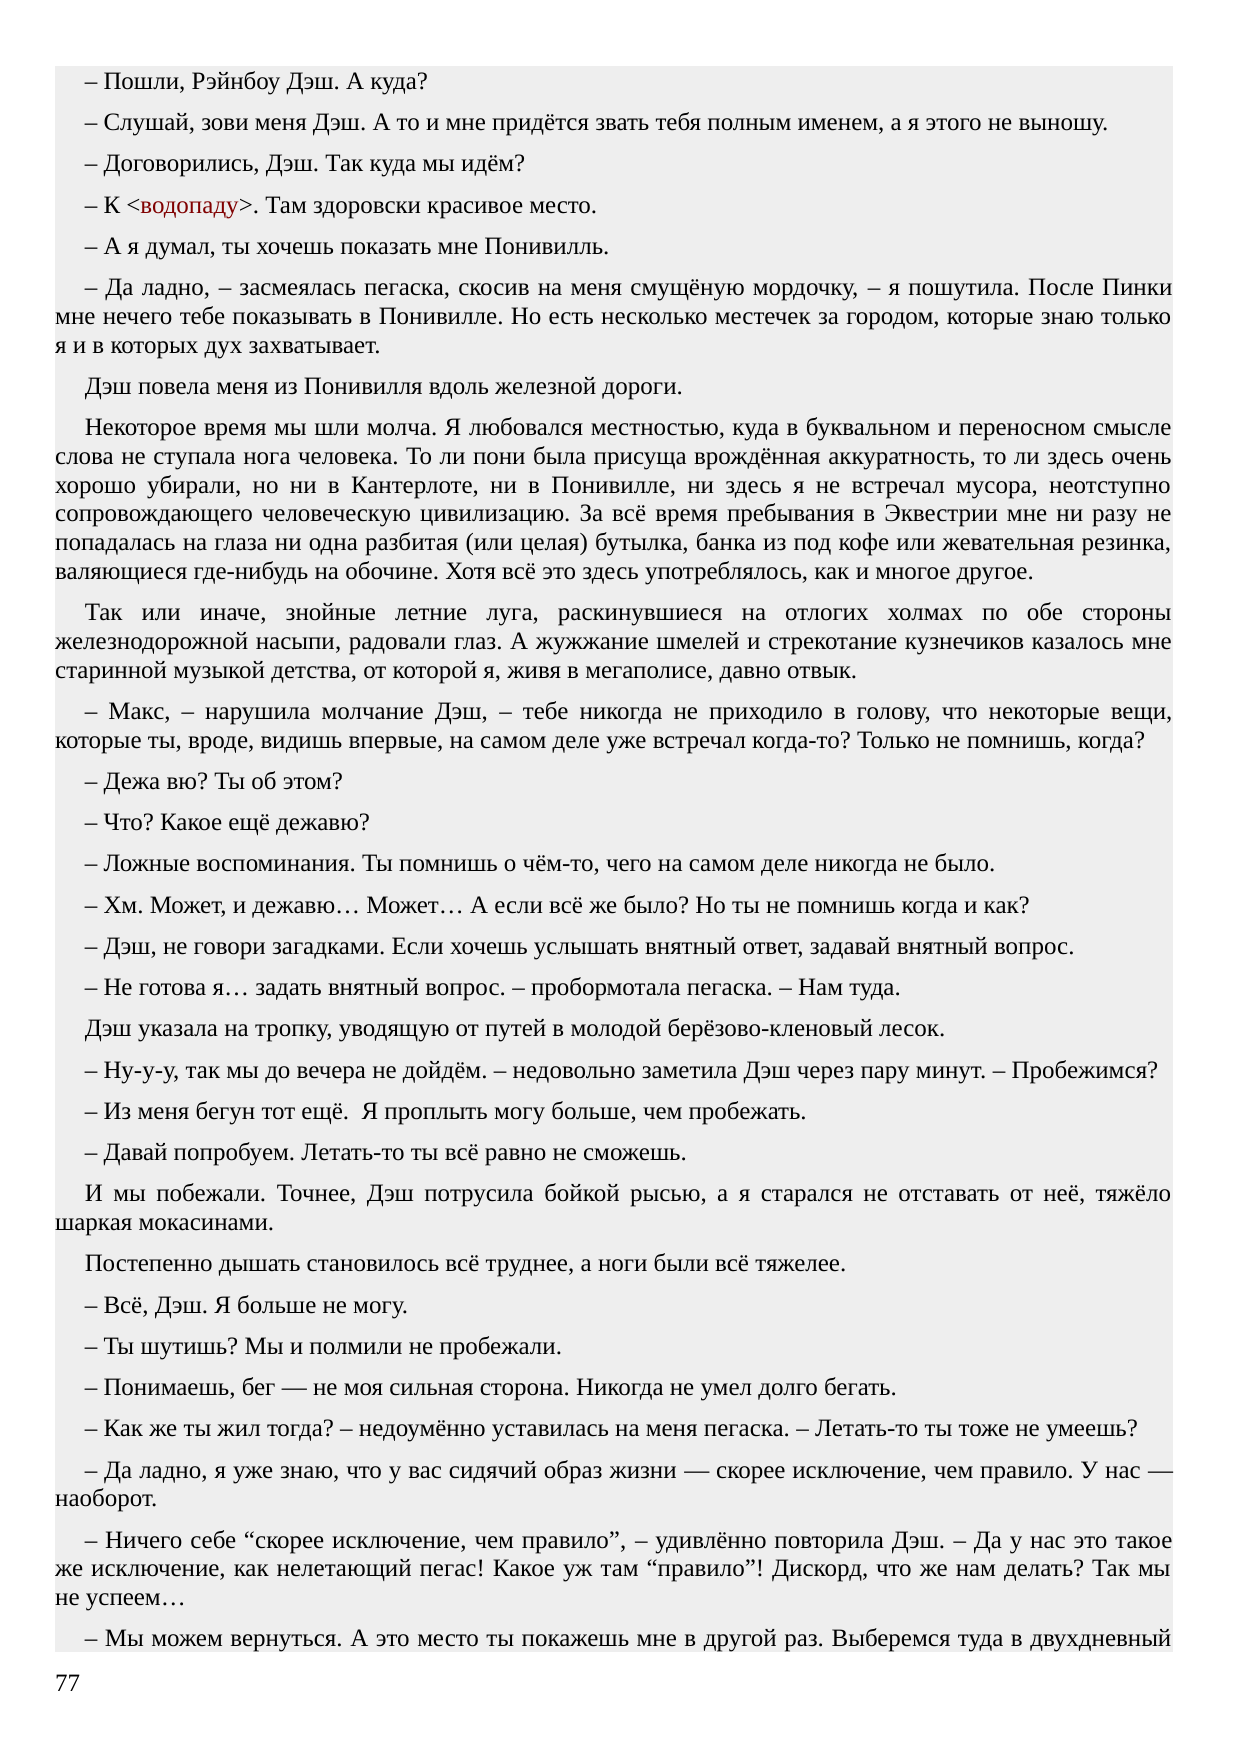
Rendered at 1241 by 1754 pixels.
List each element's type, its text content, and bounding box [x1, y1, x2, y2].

text – Не готова я… задать внятный вопрос. – пробормотала пегаска. – Нам туда. [55, 972, 1173, 1001]
text – Дэш, не говори загадками. Если хочешь услышать внятный ответ, задавай внятный вопрос. [55, 931, 1173, 960]
text – Ложные воспоминания. Ты помнишь о чём-то, чего на самом деле никогда не было. [55, 848, 1173, 877]
text – Ничего себе “скорее исключение, чем правило”, – удивлённо повторила Дэш. – Да у нас это такое же исключение, как нелетающий пегас! Какое уж там “правило”! Дискорд, что же нам делать? Так мы не успеем… [55, 1525, 1173, 1611]
text Дэш указала на тропку, уводящую от путей в молодой берёзово-кленовый лесок. [55, 1013, 1173, 1042]
text – Дежа вю? Ты об этом? [55, 766, 1173, 795]
text – Договорились, Дэш. Так куда мы идём? [55, 148, 1173, 177]
text – Понимаешь, бег — не моя сильная сторона. Никогда не умел долго бегать. [55, 1372, 1173, 1401]
text – Из меня бегун тот ещё. Я проплыть могу больше, чем пробежать. [55, 1096, 1173, 1125]
text – Да ладно, я уже знаю, что у вас сидячий образ жизни — скорее исключение, чем правило. У нас — наоборот. [55, 1455, 1173, 1512]
text – Макс, – нарушила молчание Дэш, – тебе никогда не приходило в голову, что некоторые вещи, которые ты, вроде, видишь впервые, на самом деле уже встречал когда-то? Только не помнишь, когда? [55, 696, 1173, 753]
text – Хм. Может, и дежавю… Может… А если всё же было? Но ты не помнишь когда и как? [55, 890, 1173, 918]
text Некоторое время мы шли молча. Я любовался местностью, куда в буквальном и переносном смысле слова не ступала нога человека. То ли пони была присуща врождённая аккуратность, то ли здесь очень хорошо убирали, но ни в Кантерлоте, ни в Понивилле, ни здесь я не встречал мусора, неотступно сопровождающего человеческую цивилизацию. За всё время пребывания в Эквестрии мне ни разу не попадалась на глаза ни одна разбитая (или целая) бутылка, банка из под кофе или жевательная резинка, валяющиеся где-нибудь на обочине. Хотя всё это здесь употреблялось, как и многое другое. [55, 412, 1173, 585]
text – К <водопаду>. Там здоровски красивое место. [55, 190, 1173, 218]
text Постепенно дышать становилось всё труднее, а ноги были всё тяжелее. [55, 1248, 1173, 1277]
text Дэш повела меня из Понивилля вдоль железной дороги. [55, 371, 1173, 400]
text – Мы можем вернуться. А это место ты покажешь мне в другой раз. Выберемся туда в двухдневный [55, 1623, 1173, 1652]
text – Ты шутишь? Мы и полмили не пробежали. [55, 1331, 1173, 1360]
text – Что? Какое ещё дежавю? [55, 807, 1173, 836]
text – Пошли, Рэйнбоу Дэш. А куда? [55, 66, 1173, 95]
text – Давай попробуем. Летать-то ты всё равно не сможешь. [55, 1137, 1173, 1166]
text И мы побежали. Точнее, Дэш потрусила бойкой рысью, а я старался не отставать от неё, тяжёло шаркая мокасинами. [55, 1178, 1173, 1236]
text Так или иначе, знойные летние луга, раскинувшиеся на отлогих холмах по обе стороны железнодорожной насыпи, радовали глаз. А жужжание шмелей и стрекотание кузнечиков казалось мне старинной музыкой детства, от которой я, живя в мегаполисе, давно отвык. [55, 597, 1173, 683]
text – А я думал, ты хочешь показать мне Понивилль. [55, 231, 1173, 260]
text – Слушай, зови меня Дэш. А то и мне придётся звать тебя полным именем, а я этого не выношу. [55, 107, 1173, 136]
text – Как же ты жил тогда? – недоумённо уставилась на меня пегаска. – Летать-то ты тоже не умеешь? [55, 1413, 1173, 1442]
text – Да ладно, – засмеялась пегаска, скосив на меня смущёную мордочку, – я пошутила. После Пинки мне нечего тебе показывать в Понивилле. Но есть несколько местечек за городом, которые знаю только я и в которых дух захватывает. [55, 272, 1173, 358]
text – Всё, Дэш. Я больше не могу. [55, 1290, 1173, 1318]
text – Ну-у-у, так мы до вечера не дойдём. – недовольно заметила Дэш через пару минут. – Пробежимся? [55, 1055, 1173, 1083]
